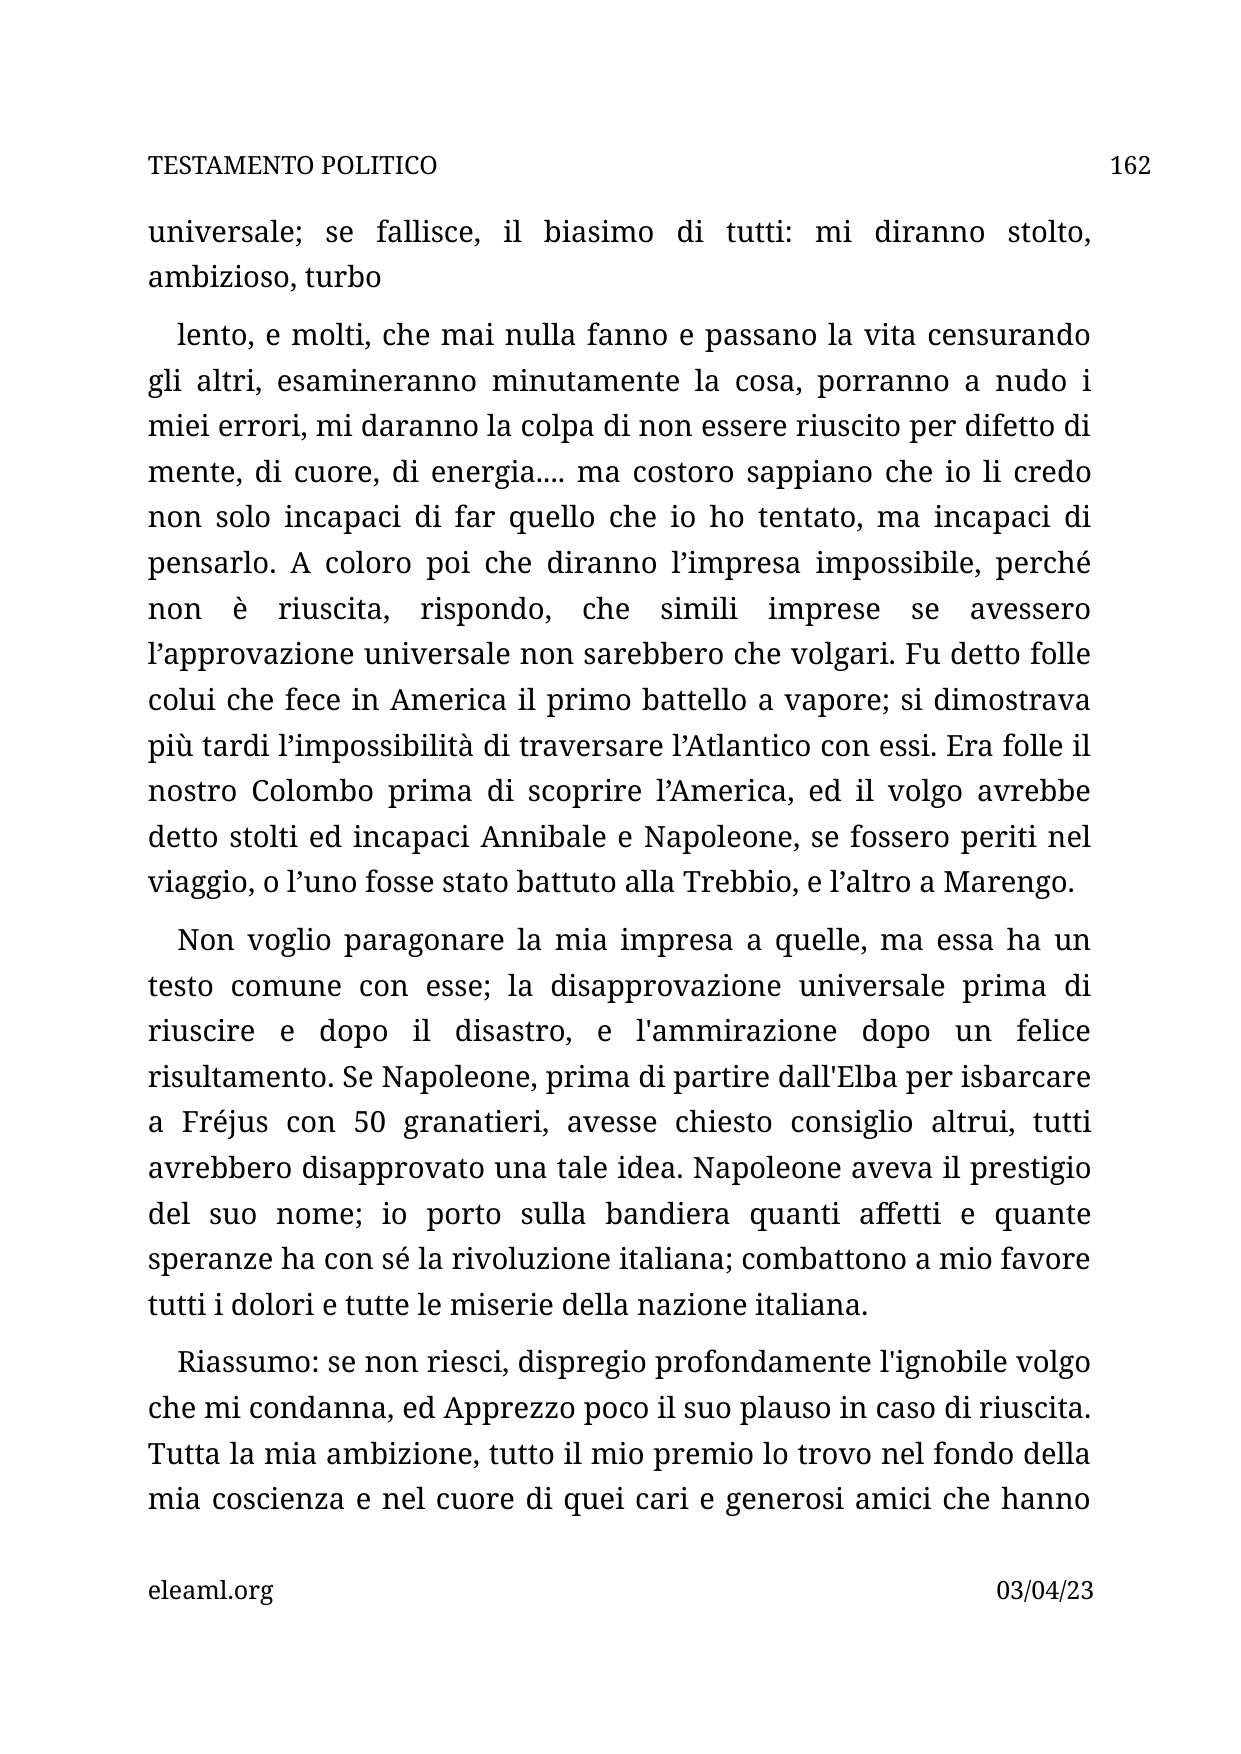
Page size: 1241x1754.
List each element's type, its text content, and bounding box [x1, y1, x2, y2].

text Riassumo: se non riesci, dispregio profondamente l'ignobile volgo che mi condanna, ed Apprezzo poco il suo plauso in caso di riuscita. Tutta la mia ambizione, tutto il mio premio lo trovo nel fondo della mia coscienza e nel cuore di quei cari e generosi amici che hanno [148, 1342, 1093, 1518]
text lento, e molti, che mai nulla fanno e passano la vita censurando gli altri, esamineranno minutamente la cosa, porranno a nudo i miei errori, mi daranno la colpa di non essere riuscito per difetto di mente, di cuore, di energia.... ma costoro sappiano che io li credo non solo incapaci di far quello che io ho tentato, ma incapaci di pensarlo. A coloro poi che diranno l’impresa impossibile, perché non è riuscita, rispondo, che simili imprese se avessero l’approvazione universale non sarebbero che volgari. Fu detto folle colui che fece in America il primo battello a vapore; si dimostrava più tardi l’impossibilità di traversare l’Atlantico con essi. Era folle il nostro Colombo prima di scoprire l’America, ed il volgo avrebbe detto stolti ed incapaci Annibale e Napoleone, se fossero periti nel viaggio, o l’uno fosse stato battuto alla Trebbio, e l’altro a Marengo. [148, 314, 1093, 901]
text universale; se fallisce, il biasimo di tutti: mi diranno stolto, ambizioso, turbo [148, 211, 1093, 296]
text Non voglio paragonare la mia impresa a quelle, ma essa ha un testo comune con esse; la disapprovazione universale prima di riuscire e dopo il disastro, e l'ammirazione dopo un felice risultamento. Se Napoleone, prima di partire dall'Elba per isbarcare a Fréjus con 50 granatieri, avesse chiesto consiglio altrui, tutti avrebbero disapprovato una tale idea. Napoleone aveva il prestigio del suo nome; io porto sulla bandiera quanti affetti e quante speranze ha con sé la rivoluzione italiana; combattono a mio favore tutti i dolori e tutte le miserie della nazione italiana. [148, 919, 1093, 1324]
